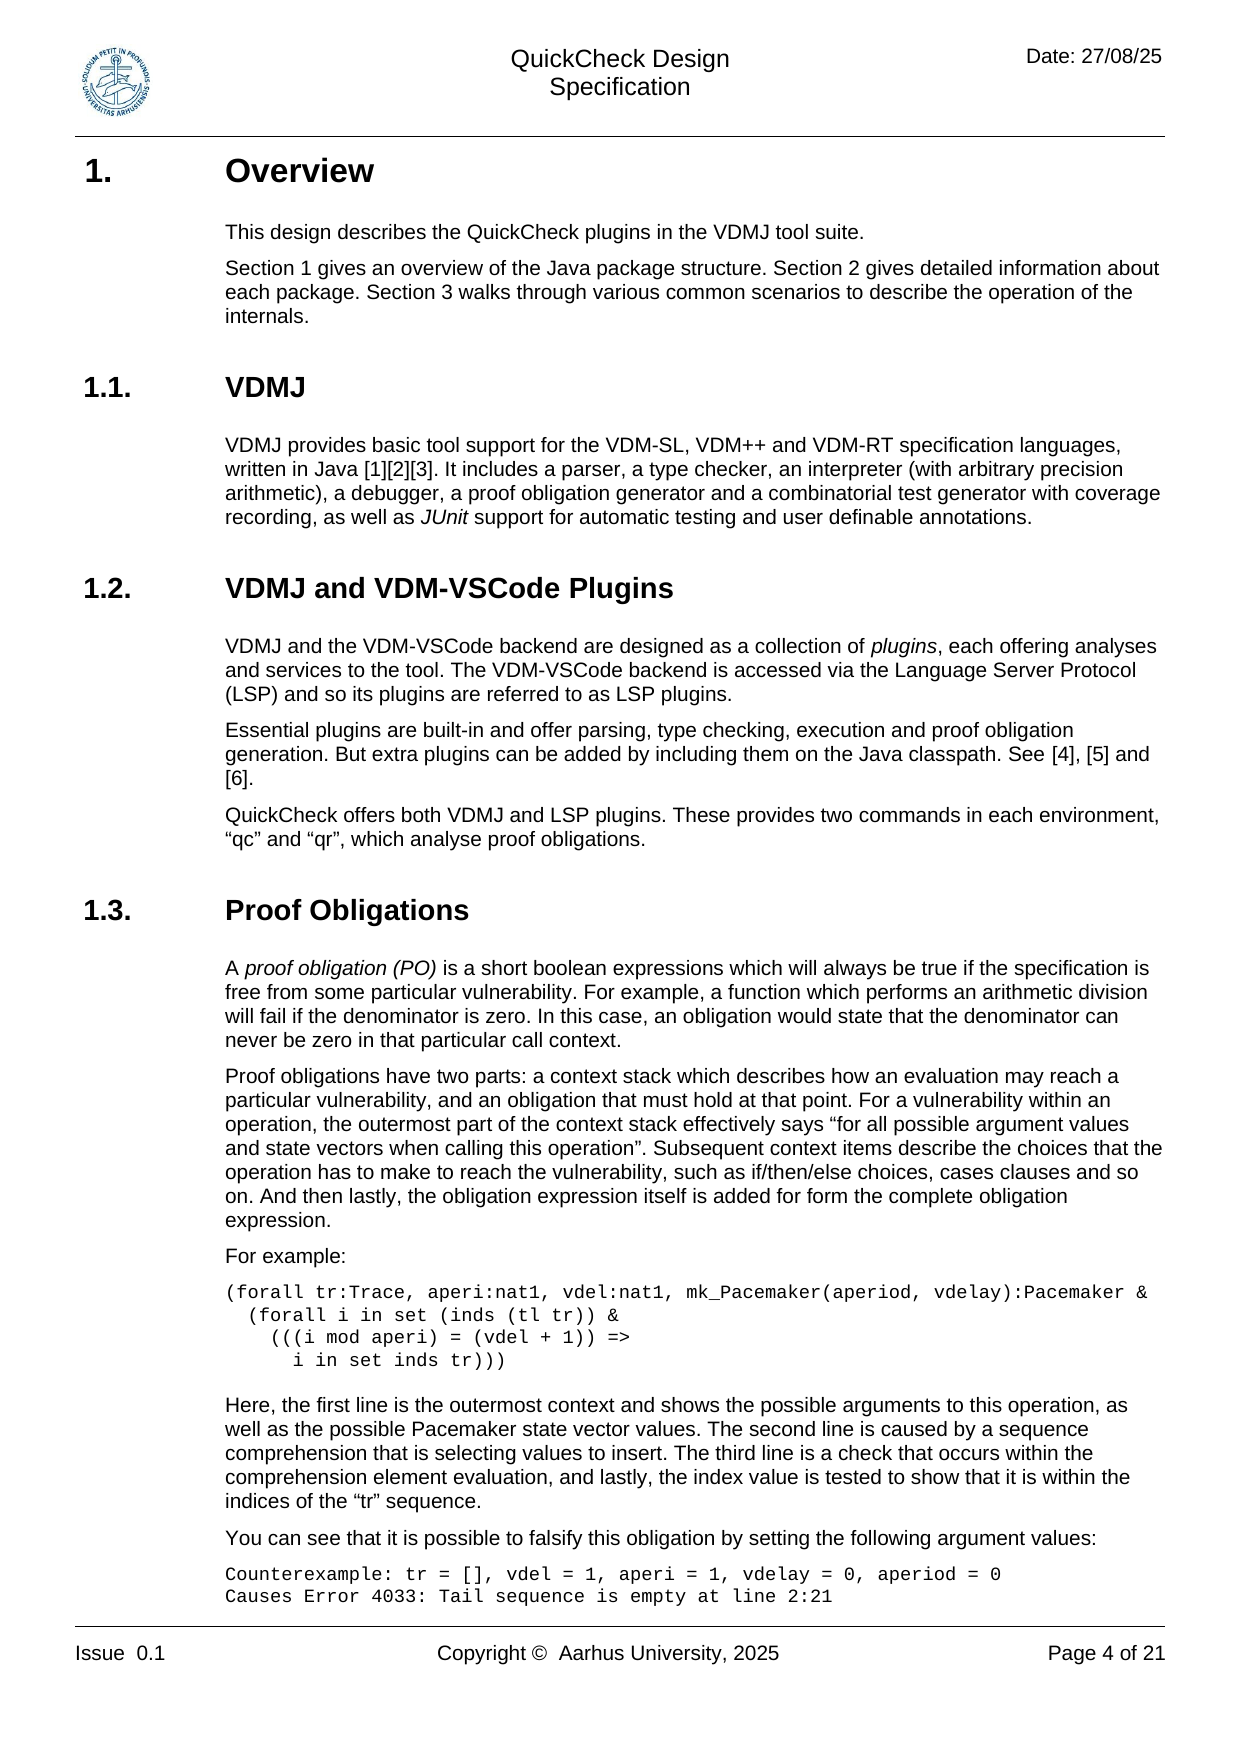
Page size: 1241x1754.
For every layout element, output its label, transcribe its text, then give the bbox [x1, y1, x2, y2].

text (((i mod aperi) = (vdel + 1)) => [225, 1326, 1165, 1348]
text QuickCheck offers both VDMJ and LSP plugins. These provides two commands in each environment, “qc” and “qr”, which analyse proof obligations. [225, 803, 1165, 851]
text (forall tr:Trace, aperi:nat1, vdel:nat1, mk_Pacemaker(aperiod, vdelay):Pacemaker & [225, 1281, 1165, 1303]
text For example: [225, 1244, 1165, 1268]
subtitle Overview [75, 152, 1165, 190]
text Proof obligations have two parts: a context stack which describes how an evaluation may reach a particular vulnerability, and an obligation that must hold at that point. For a vulnerability within an operation, the outermost part of the context stack effectively says “for all possible argument values and state vectors when calling this operation”. Subsequent context items describe the choices that the operation has to make to reach the vulnerability, such as if/then/else choices, cases clauses and so on. And then lastly, the obligation expression itself is added for form the complete obligation expression. [225, 1064, 1165, 1232]
text (forall i in set (inds (tl tr)) & [225, 1303, 1165, 1326]
text i in set inds tr))) [225, 1348, 1165, 1371]
text VDMJ and the VDM-VSCode backend are designed as a collection of plugins, each offering analyses and services to the tool. The VDM-VSCode backend is accessed via the Language Server Protocol (LSP) and so its plugins are referred to as LSP plugins. [225, 634, 1165, 706]
text Essential plugins are built-in and offer parsing, type checking, execution and proof obligation generation. But extra plugins can be added by including them on the Java classpath. See [4], [5] and [6]. [225, 719, 1165, 791]
text Counterexample: tr = [], vdel = 1, aperi = 1, vdelay = 0, aperiod = 0 [225, 1562, 1165, 1585]
text Here, the first line is the outermost context and shows the possible arguments to this operation, as well as the possible Pacemaker state vector values. The second line is caused by a sequence comprehension that is selecting values to insert. The third line is a check that occurs within the comprehension element evaluation, and lastly, the index value is tested to show that it is within the indices of the “tr” sequence. [225, 1393, 1165, 1513]
text Causes Error 4033: Tail sequence is empty at line 2:21 [225, 1585, 1165, 1607]
text A proof obligation (PO) is a short boolean expressions which will always be true if the specification is free from some particular vulnerability. For example, a function which performs an arithmetic division will fail if the denominator is zero. In this case, an obligation would state that the denominator can never be zero in that particular call context. [225, 956, 1165, 1052]
picture [78, 44, 153, 120]
text VDMJ provides basic tool support for the VDM-SL, VDM++ and VDM-RT specification languages, written in Java [1][2][3]. It includes a parser, a type checker, an interpreter (with arbitrary precision arithmetic), a debugger, a proof obligation generator and a combinatorial test generator with coverage recording, as well as JUnit support for automatic testing and user definable annotations. [225, 433, 1165, 529]
subtitle Proof Obligations [75, 893, 1165, 926]
subtitle VDMJ and VDM-VSCode Plugins [75, 572, 1165, 604]
text You can see that it is possible to falsify this obligation by setting the following argument values: [225, 1526, 1165, 1550]
subtitle VDMJ [75, 371, 1165, 403]
text This design describes the QuickCheck plugins in the VDMJ tool suite. [225, 220, 1165, 244]
text Section 1 gives an overview of the Java package structure. Section 2 gives detailed information about each package. Section 3 walks through various common scenarios to describe the operation of the internals. [225, 256, 1165, 328]
